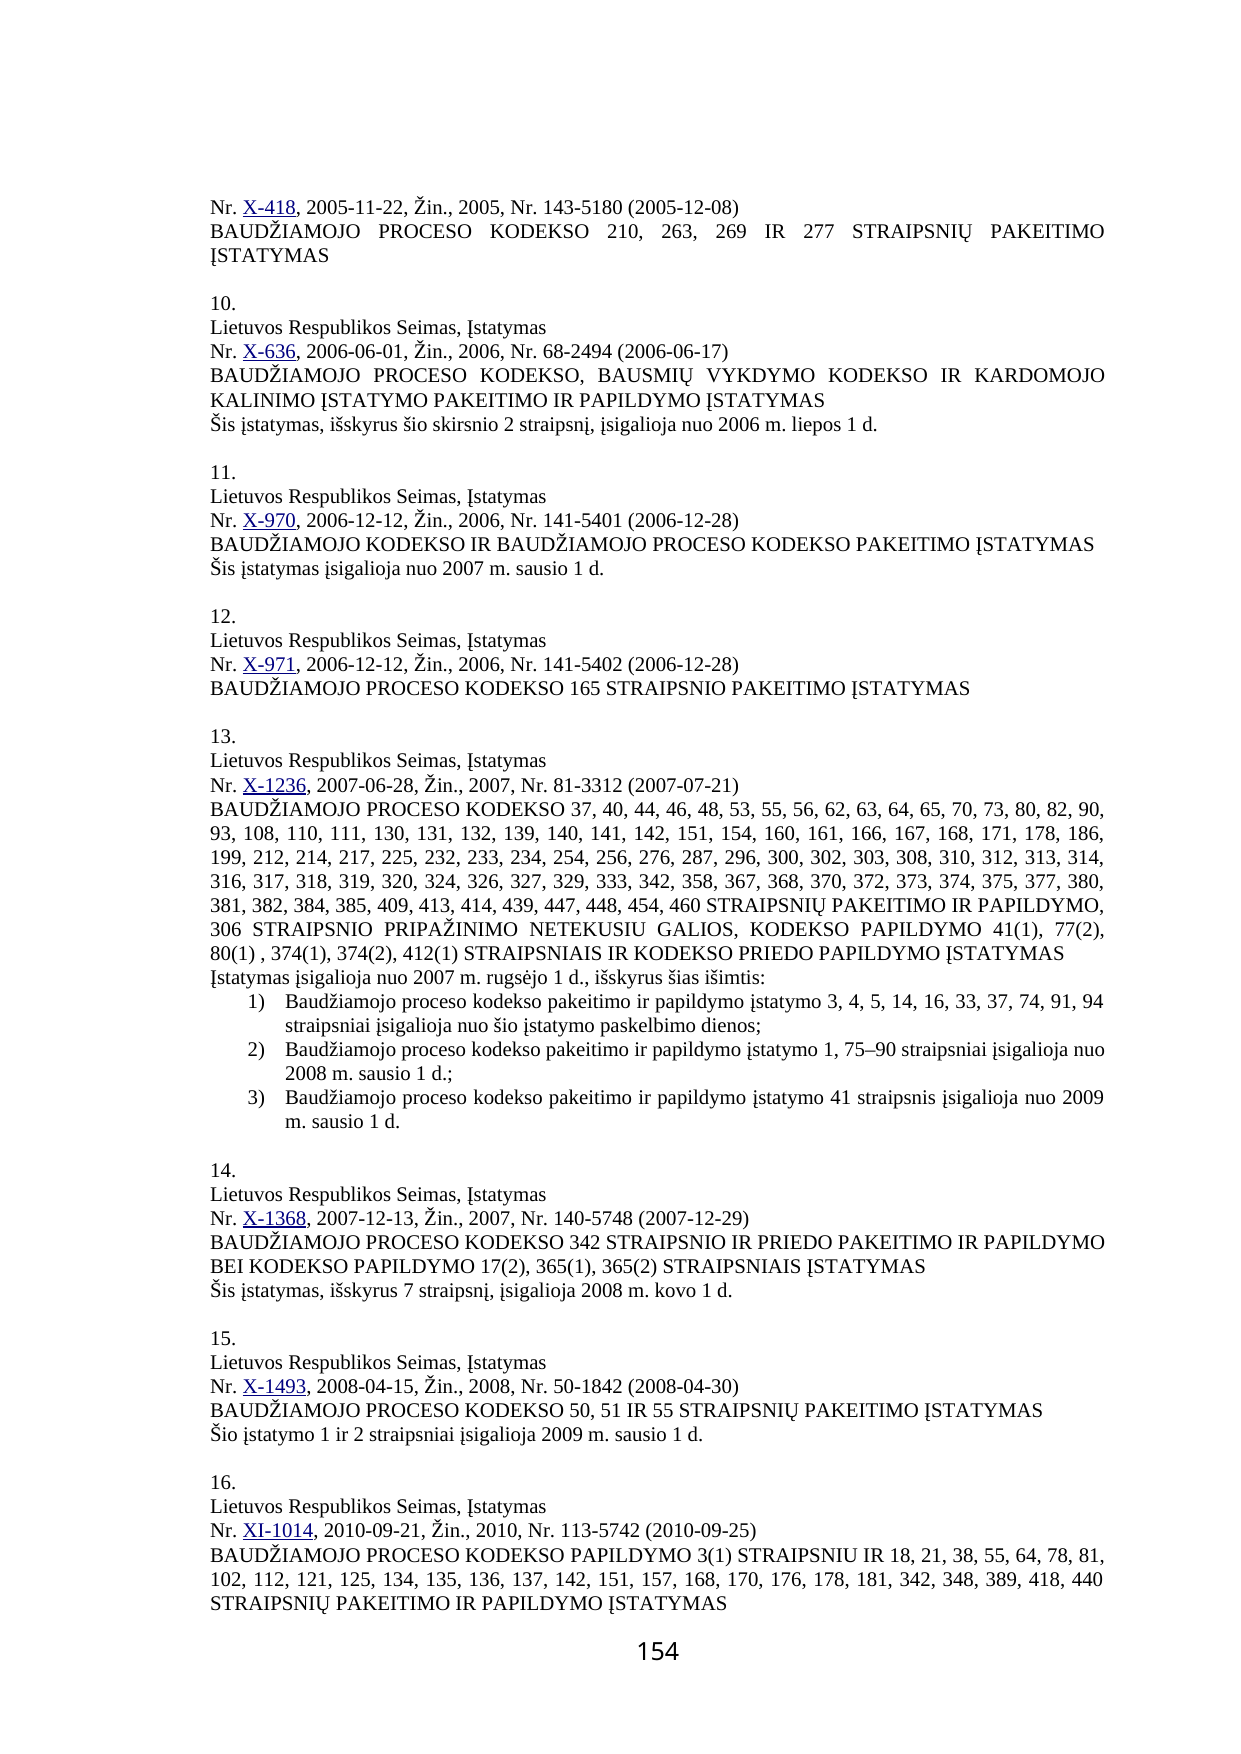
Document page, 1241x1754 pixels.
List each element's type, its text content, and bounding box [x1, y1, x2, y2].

text Šis įstatymas, išskyrus šio skirsnio 2 straipsnį, įsigalioja nuo 2006 m. liepos 1 d. [210, 412, 1106, 436]
text BAUDŽIAMOJO KODEKSO IR BAUDŽIAMOJO PROCESO KODEKSO PAKEITIMO ĮSTATYMAS [210, 532, 1106, 556]
text Lietuvos Respublikos Seimas, Įstatymas [210, 1494, 1106, 1518]
text BAUDŽIAMOJO PROCESO KODEKSO 50, 51 IR 55 STRAIPSNIŲ PAKEITIMO ĮSTATYMAS [210, 1398, 1106, 1422]
text Nr. X-970, 2006-12-12, Žin., 2006, Nr. 141-5401 (2006-12-28) [210, 508, 1106, 532]
list Baudžiamojo proceso kodekso pakeitimo ir papildymo įstatymo 1, 75–90 straipsniai įsigalioja nuo 2008 m. sausio 1 d.; [247, 1037, 1106, 1085]
text Lietuvos Respublikos Seimas, Įstatymas [210, 1350, 1106, 1374]
text 15. [210, 1326, 1106, 1350]
text Įstatymas įsigalioja nuo 2007 m. rugsėjo 1 d., išskyrus šias išimtis: [210, 965, 1106, 989]
text BAUDŽIAMOJO PROCESO KODEKSO PAPILDYMO 3(1) STRAIPSNIU IR 18, 21, 38, 55, 64, 78, 81, 102, 112, 121, 125, 134, 135, 136, 137, 142, 151, 157, 168, 170, 176, 178, 181, 342, 348, 389, 418, 440 STRAIPSNIŲ PAKEITIMO IR PAPILDYMO ĮSTATYMAS [210, 1542, 1106, 1615]
text Lietuvos Respublikos Seimas, Įstatymas [210, 484, 1106, 508]
text BAUDŽIAMOJO PROCESO KODEKSO 210, 263, 269 IR 277 STRAIPSNIŲ PAKEITIMO ĮSTATYMAS [210, 219, 1106, 267]
text Nr. X-1368, 2007-12-13, Žin., 2007, Nr. 140-5748 (2007-12-29) [210, 1206, 1106, 1230]
text Nr. X-971, 2006-12-12, Žin., 2006, Nr. 141-5402 (2006-12-28) [210, 652, 1106, 676]
text Nr. X-1236, 2007-06-28, Žin., 2007, Nr. 81-3312 (2007-07-21) [210, 772, 1106, 797]
text BAUDŽIAMOJO PROCESO KODEKSO 37, 40, 44, 46, 48, 53, 55, 56, 62, 63, 64, 65, 70, 73, 80, 82, 90, 93, 108, 110, 111, 130, 131, 132, 139, 140, 141, 142, 151, 154, 160, 161, 166, 167, 168, 171, 178, 186, 199, 212, 214, 217, 225, 232, 233, 234, 254, 256, 276, 287, 296, 300, 302, 303, 308, 310, 312, 313, 314, 316, 317, 318, 319, 320, 324, 326, 327, 329, 333, 342, 358, 367, 368, 370, 372, 373, 374, 375, 377, 380, 381, 382, 384, 385, 409, 413, 414, 439, 447, 448, 454, 460 STRAIPSNIŲ PAKEITIMO IR PAPILDYMO, 306 STRAIPSNIO PRIPAŽINIMO NETEKUSIU GALIOS, KODEKSO PAPILDYMO 41(1), 77(2), 80(1) , 374(1), 374(2), 412(1) STRAIPSNIAIS IR KODEKSO PRIEDO PAPILDYMO ĮSTATYMAS [210, 797, 1106, 965]
text 16. [210, 1470, 1106, 1494]
list Baudžiamojo proceso kodekso pakeitimo ir papildymo įstatymo 3, 4, 5, 14, 16, 33, 37, 74, 91, 94 straipsniai įsigalioja nuo šio įstatymo paskelbimo dienos; [247, 989, 1106, 1037]
text BAUDŽIAMOJO PROCESO KODEKSO 342 STRAIPSNIO IR PRIEDO PAKEITIMO IR PAPILDYMO BEI KODEKSO PAPILDYMO 17(2), 365(1), 365(2) STRAIPSNIAIS ĮSTATYMAS [210, 1230, 1106, 1278]
text Lietuvos Respublikos Seimas, Įstatymas [210, 628, 1106, 652]
list Baudžiamojo proceso kodekso pakeitimo ir papildymo įstatymo 41 straipsnis įsigalioja nuo 2009 m. sausio 1 d. [247, 1085, 1106, 1133]
text 11. [210, 460, 1106, 484]
text Nr. X-418, 2005-11-22, Žin., 2005, Nr. 143-5180 (2005-12-08) [210, 195, 1106, 219]
text Šis įstatymas, išskyrus 7 straipsnį, įsigalioja 2008 m. kovo 1 d. [210, 1278, 1106, 1302]
text 10. [210, 291, 1106, 315]
text BAUDŽIAMOJO PROCESO KODEKSO 165 STRAIPSNIO PAKEITIMO ĮSTATYMAS [210, 676, 1106, 700]
text BAUDŽIAMOJO PROCESO KODEKSO, BAUSMIŲ VYKDYMO KODEKSO IR KARDOMOJO KALINIMO ĮSTATYMO PAKEITIMO IR PAPILDYMO ĮSTATYMAS [210, 363, 1106, 412]
text Lietuvos Respublikos Seimas, Įstatymas [210, 1182, 1106, 1206]
text Šio įstatymo 1 ir 2 straipsniai įsigalioja 2009 m. sausio 1 d. [210, 1422, 1106, 1446]
text 13. [210, 724, 1106, 748]
text 12. [210, 604, 1106, 628]
text 14. [210, 1157, 1106, 1182]
text Lietuvos Respublikos Seimas, Įstatymas [210, 315, 1106, 339]
text Nr. X-636, 2006-06-01, Žin., 2006, Nr. 68-2494 (2006-06-17) [210, 339, 1106, 363]
text Nr. XI-1014, 2010-09-21, Žin., 2010, Nr. 113-5742 (2010-09-25) [210, 1518, 1106, 1542]
text Lietuvos Respublikos Seimas, Įstatymas [210, 748, 1106, 772]
text Nr. X-1493, 2008-04-15, Žin., 2008, Nr. 50-1842 (2008-04-30) [210, 1374, 1106, 1398]
text Šis įstatymas įsigalioja nuo 2007 m. sausio 1 d. [210, 556, 1106, 580]
